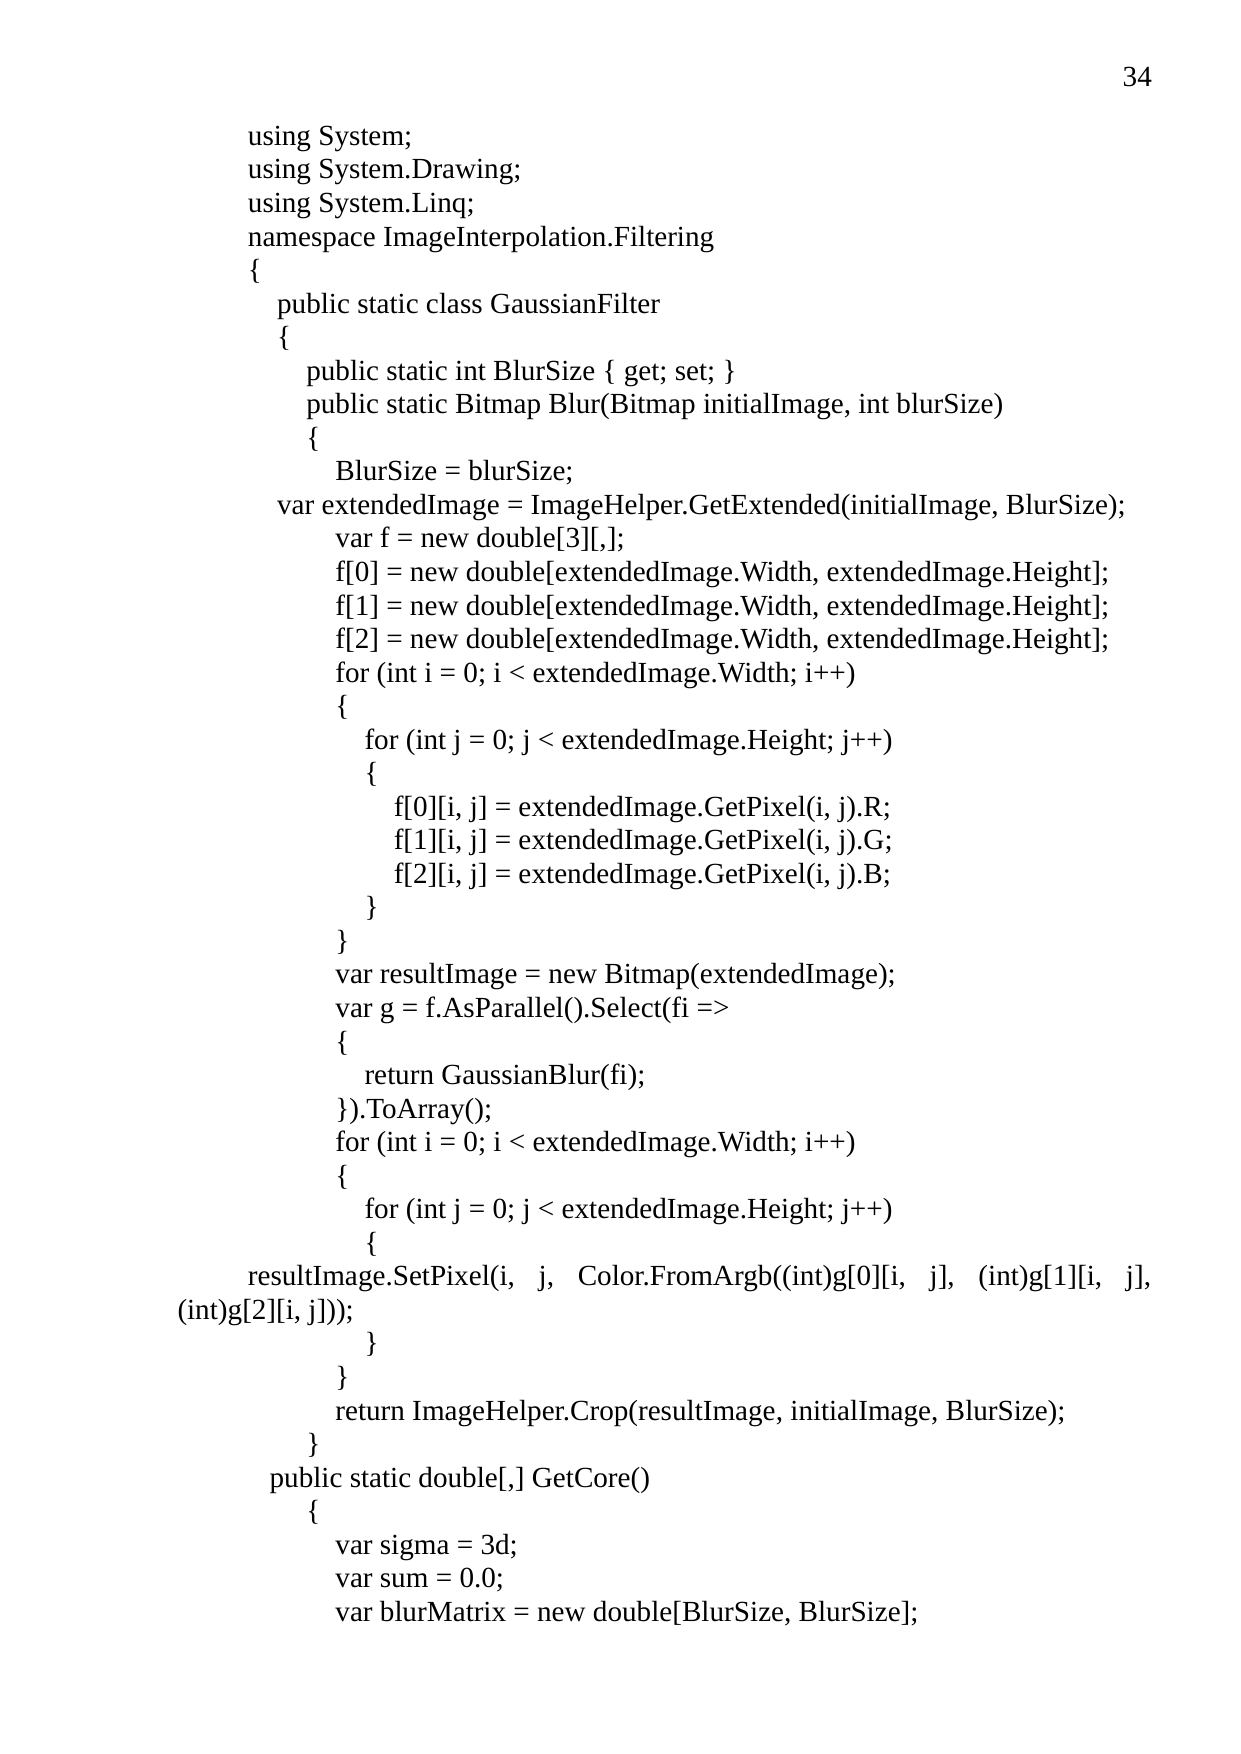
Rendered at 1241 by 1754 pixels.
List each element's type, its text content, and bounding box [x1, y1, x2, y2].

text }).ToArray(); [177, 1091, 1152, 1124]
text } [177, 1359, 1152, 1393]
text f[2] = new double[extendedImage.Width, extendedImage.Height]; [177, 621, 1152, 655]
text using System.Drawing; [177, 152, 1152, 185]
text { [177, 688, 1152, 722]
text return ImageHelper.Crop(resultImage, initialImage, BlurSize); [177, 1393, 1152, 1426]
text } [177, 1326, 1152, 1359]
text f[1][i, j] = extendedImage.GetPixel(i, j).G; [177, 822, 1152, 856]
text { [177, 252, 1152, 286]
text f[0][i, j] = extendedImage.GetPixel(i, j).R; [177, 789, 1152, 822]
text using System; [177, 118, 1152, 152]
text public static double[,] GetCore() [177, 1460, 1152, 1493]
text f[0] = new double[extendedImage.Width, extendedImage.Height]; [177, 554, 1152, 588]
text var sum = 0.0; [177, 1560, 1152, 1594]
text var resultImage = new Bitmap(extendedImage); [177, 957, 1152, 990]
text { [177, 420, 1152, 453]
text { [177, 1225, 1152, 1258]
text public static int BlurSize { get; set; } [177, 353, 1152, 386]
text { [177, 1158, 1152, 1191]
text for (int i = 0; i < extendedImage.Width; i++) [177, 1124, 1152, 1158]
text { [177, 1024, 1152, 1057]
text f[2][i, j] = extendedImage.GetPixel(i, j).B; [177, 856, 1152, 889]
text for (int i = 0; i < extendedImage.Width; i++) [177, 655, 1152, 688]
text var blurMatrix = new double[BlurSize, BlurSize]; [177, 1594, 1152, 1627]
text public static class GaussianFilter [177, 286, 1152, 319]
text using System.Linq; [177, 185, 1152, 219]
text { [177, 319, 1152, 353]
text resultImage.SetPixel(i, j, Color.FromArgb((int)g[0][i, j], (int)g[1][i, j], (int)g[2][i, j])); [177, 1258, 1152, 1326]
text for (int j = 0; j < extendedImage.Height; j++) [177, 722, 1152, 755]
text } [177, 923, 1152, 957]
text public static Bitmap Blur(Bitmap initialImage, int blurSize) [177, 386, 1152, 420]
text { [177, 1493, 1152, 1527]
text } [177, 889, 1152, 923]
text var sigma = 3d; [177, 1527, 1152, 1560]
text return GaussianBlur(fi); [177, 1057, 1152, 1091]
text { [177, 755, 1152, 789]
text var g = f.AsParallel().Select(fi => [177, 990, 1152, 1024]
text for (int j = 0; j < extendedImage.Height; j++) [177, 1191, 1152, 1225]
text namespace ImageInterpolation.Filtering [177, 219, 1152, 252]
text var extendedImage = ImageHelper.GetExtended(initialImage, BlurSize); [177, 487, 1152, 521]
text var f = new double[3][,]; [177, 521, 1152, 554]
text BlurSize = blurSize; [177, 453, 1152, 487]
text } [177, 1426, 1152, 1460]
text f[1] = new double[extendedImage.Width, extendedImage.Height]; [177, 588, 1152, 621]
